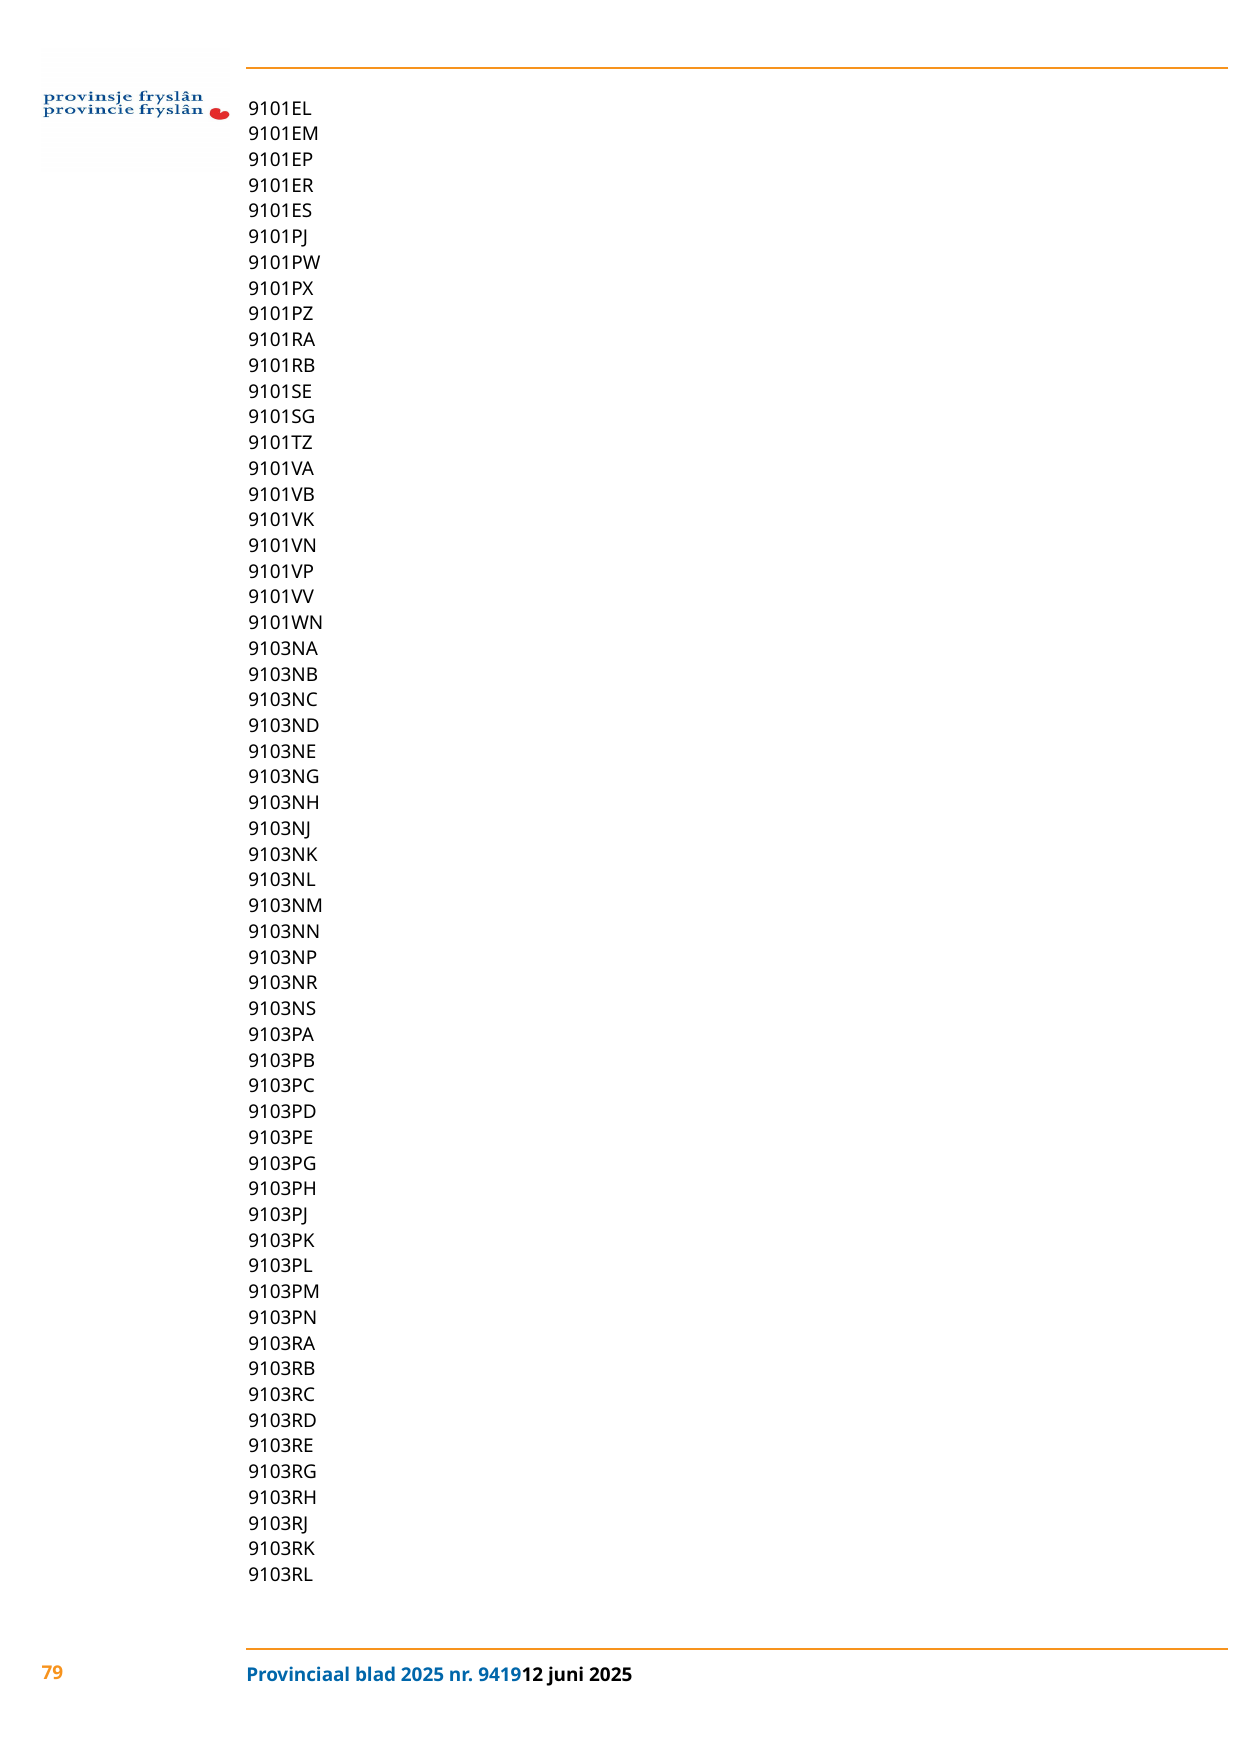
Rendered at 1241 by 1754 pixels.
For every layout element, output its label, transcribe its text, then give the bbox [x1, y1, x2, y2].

table_cell 9101VA [248, 455, 1152, 481]
table_cell 9101VV [248, 584, 1152, 609]
table_cell 9103ND [248, 712, 1152, 738]
table_cell 9103PL [248, 1253, 1152, 1278]
table_cell 9103NP [248, 944, 1152, 969]
table_cell 9101EL [248, 95, 1152, 121]
table_cell 9101VB [248, 481, 1152, 506]
table_cell 9103PM [248, 1278, 1152, 1304]
table_cell 9103NH [248, 790, 1152, 815]
table_cell 9103RK [248, 1536, 1152, 1561]
table_cell 9101SG [248, 404, 1152, 429]
table_cell 9103PG [248, 1150, 1152, 1175]
table_cell 9103NL [248, 867, 1152, 892]
table_cell 9103PD [248, 1098, 1152, 1124]
table_cell 9101WN [248, 609, 1152, 635]
table_cell 9101PX [248, 275, 1152, 301]
table_cell 9103PK [248, 1227, 1152, 1253]
table_cell 9103RL [248, 1561, 1152, 1587]
table_cell 9103NJ [248, 815, 1152, 841]
table_cell 9103RE [248, 1433, 1152, 1458]
table_cell 9103NK [248, 841, 1152, 867]
table_cell 9103RH [248, 1484, 1152, 1510]
table_cell 9103PN [248, 1304, 1152, 1330]
table_cell 9101ER [248, 172, 1152, 198]
table_cell 9103NN [248, 918, 1152, 944]
table_cell 9103RD [248, 1407, 1152, 1433]
table_cell 9103RC [248, 1381, 1152, 1407]
table_cell 9101VN [248, 532, 1152, 558]
table_cell 9103RG [248, 1459, 1152, 1484]
table_cell 9103PC [248, 1073, 1152, 1098]
table_cell 9101EM [248, 121, 1152, 146]
table_cell 9103NE [248, 738, 1152, 764]
table_cell 9103PE [248, 1124, 1152, 1150]
table_cell 9103NC [248, 687, 1152, 712]
table_cell 9101RB [248, 352, 1152, 378]
table_cell 9103PB [248, 1047, 1152, 1072]
table_cell 9103NS [248, 995, 1152, 1021]
table_cell 9101SE [248, 378, 1152, 403]
table_cell 9101PW [248, 249, 1152, 275]
table_cell 9103RB [248, 1356, 1152, 1381]
table_cell 9101PJ [248, 224, 1152, 249]
table_cell 9103RJ [248, 1510, 1152, 1536]
table_cell 9103NG [248, 764, 1152, 789]
table_cell 9103RA [248, 1330, 1152, 1356]
table_cell 9101EP [248, 146, 1152, 172]
table_cell 9103NA [248, 635, 1152, 661]
table_cell 9103NM [248, 893, 1152, 918]
table_cell 9101VP [248, 558, 1152, 584]
table_cell 9103NR [248, 970, 1152, 995]
table_cell 9103PH [248, 1175, 1152, 1201]
table_cell 9103PA [248, 1021, 1152, 1047]
table_cell 9103NB [248, 661, 1152, 687]
table_cell 9101VK [248, 506, 1152, 532]
table_cell 9101RA [248, 326, 1152, 352]
table_cell 9101TZ [248, 429, 1152, 455]
picture [41, 47, 231, 172]
table_cell 9101ES [248, 198, 1152, 223]
table_cell 9103PJ [248, 1201, 1152, 1227]
table_cell 9101PZ [248, 301, 1152, 326]
